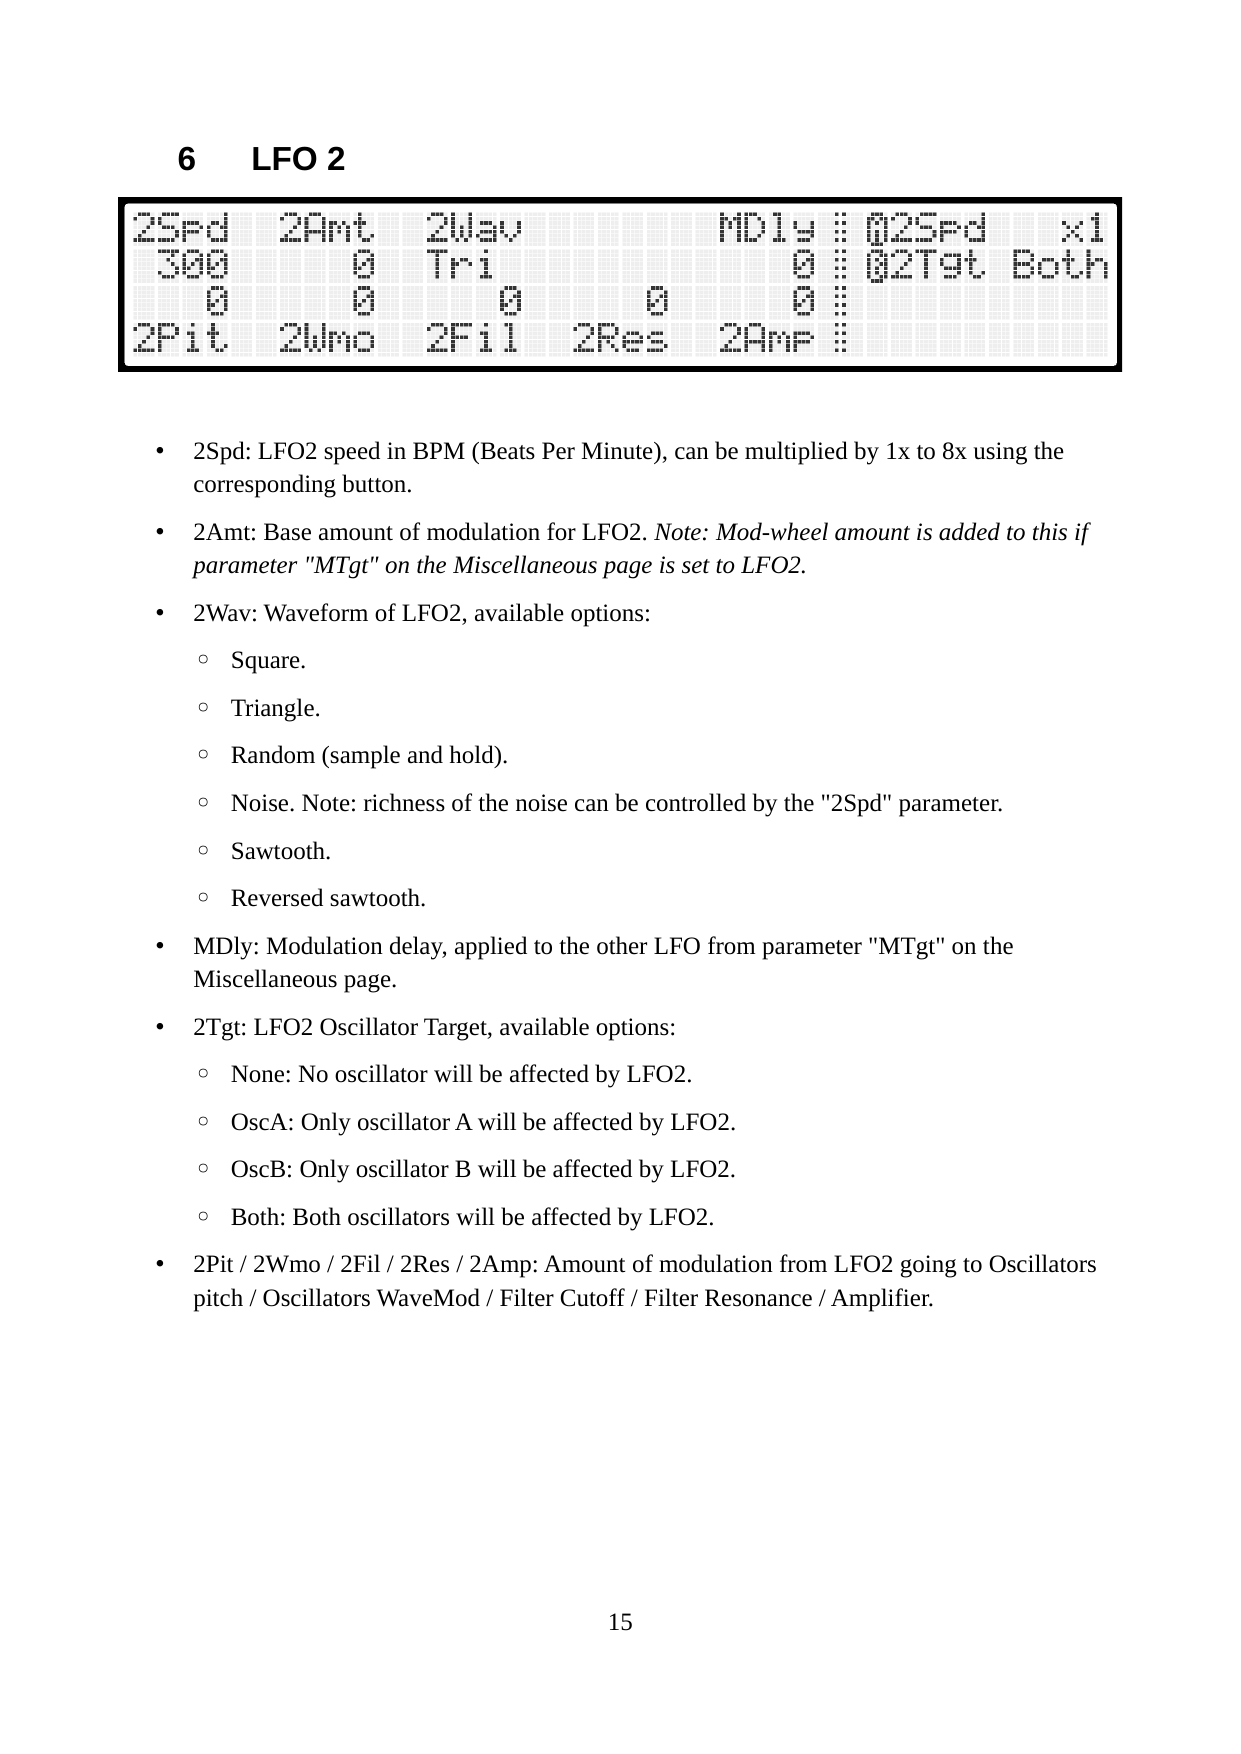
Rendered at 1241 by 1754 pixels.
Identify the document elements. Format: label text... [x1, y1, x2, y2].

list Random (sample and hold). [193, 741, 1122, 769]
list None: No oscillator will be affected by LFO2. [193, 1059, 1122, 1088]
picture [118, 197, 1123, 372]
list Both: Both oscillators will be affected by LFO2. [193, 1202, 1122, 1231]
list 2Tgt: LFO2 Oscillator Target, available options: [156, 1012, 1122, 1040]
list 2Wav: Waveform of LFO2, available options: [156, 598, 1122, 626]
subtitle LFO 2 [177, 139, 1122, 177]
list Reversed sawtooth. [193, 883, 1122, 912]
list OscB: Only oscillator B will be affected by LFO2. [193, 1154, 1122, 1183]
list MDly: Modulation delay, applied to the other LFO from parameter "MTgt" on the Miscellaneous page. [156, 931, 1122, 993]
list Square. [193, 645, 1122, 674]
list Triangle. [193, 693, 1122, 722]
list 2Amt: Base amount of modulation for LFO2. Note: Mod-wheel amount is added to this if parameter "MTgt" on the Miscellaneous page is set to LFO2. [156, 517, 1122, 579]
list OscA: Only oscillator A will be affected by LFO2. [193, 1107, 1122, 1136]
list Sawtooth. [193, 836, 1122, 864]
list Noise. Note: richness of the noise can be controlled by the "2Spd" parameter. [193, 788, 1122, 817]
list 2Spd: LFO2 speed in BPM (Beats Per Minute), can be multiplied by 1x to 8x using the corresponding button. [156, 436, 1122, 498]
list 2Pit / 2Wmo / 2Fil / 2Res / 2Amp: Amount of modulation from LFO2 going to Oscillators pitch / Oscillators WaveMod / Filter Cutoff / Filter Resonance / Amplifier. [156, 1249, 1122, 1311]
